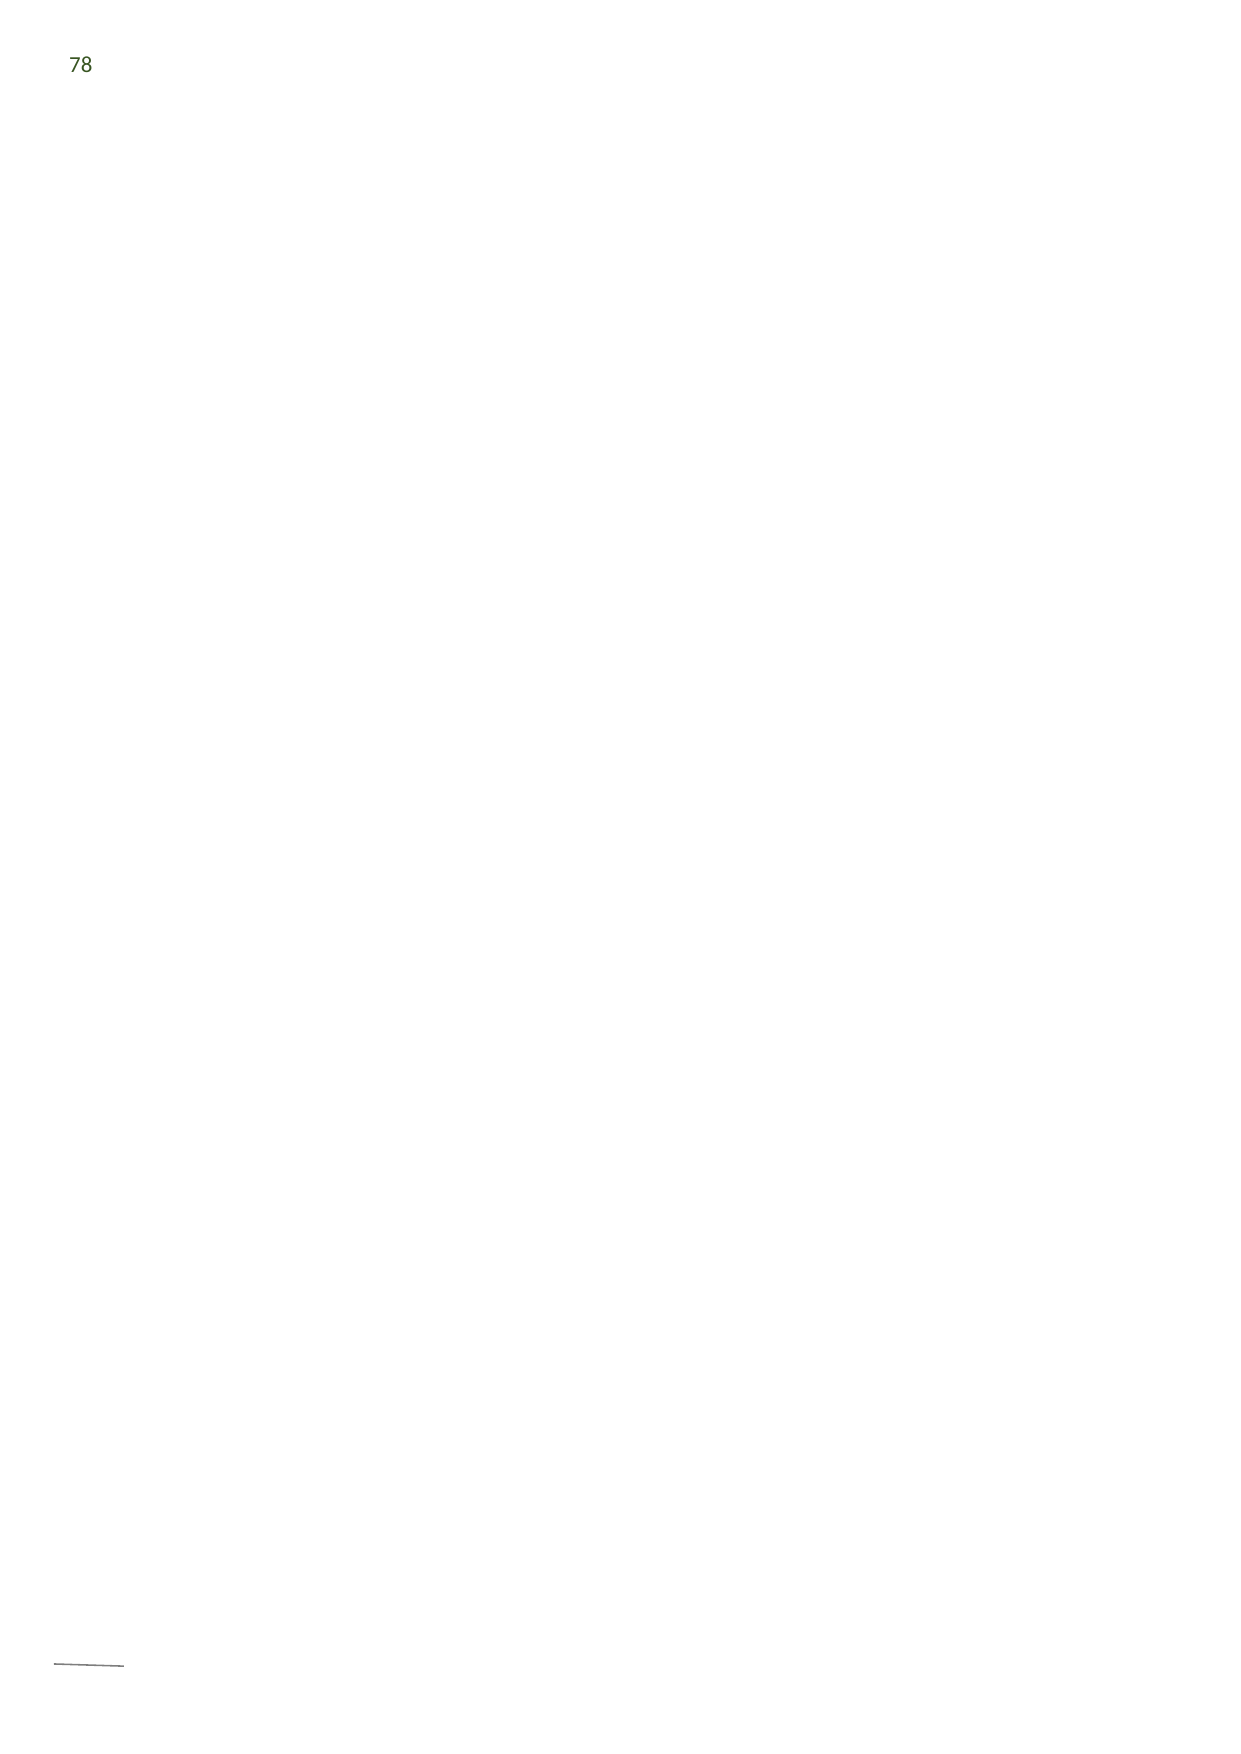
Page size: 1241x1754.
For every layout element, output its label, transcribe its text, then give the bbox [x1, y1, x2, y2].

text 78 [69, 50, 1047, 78]
